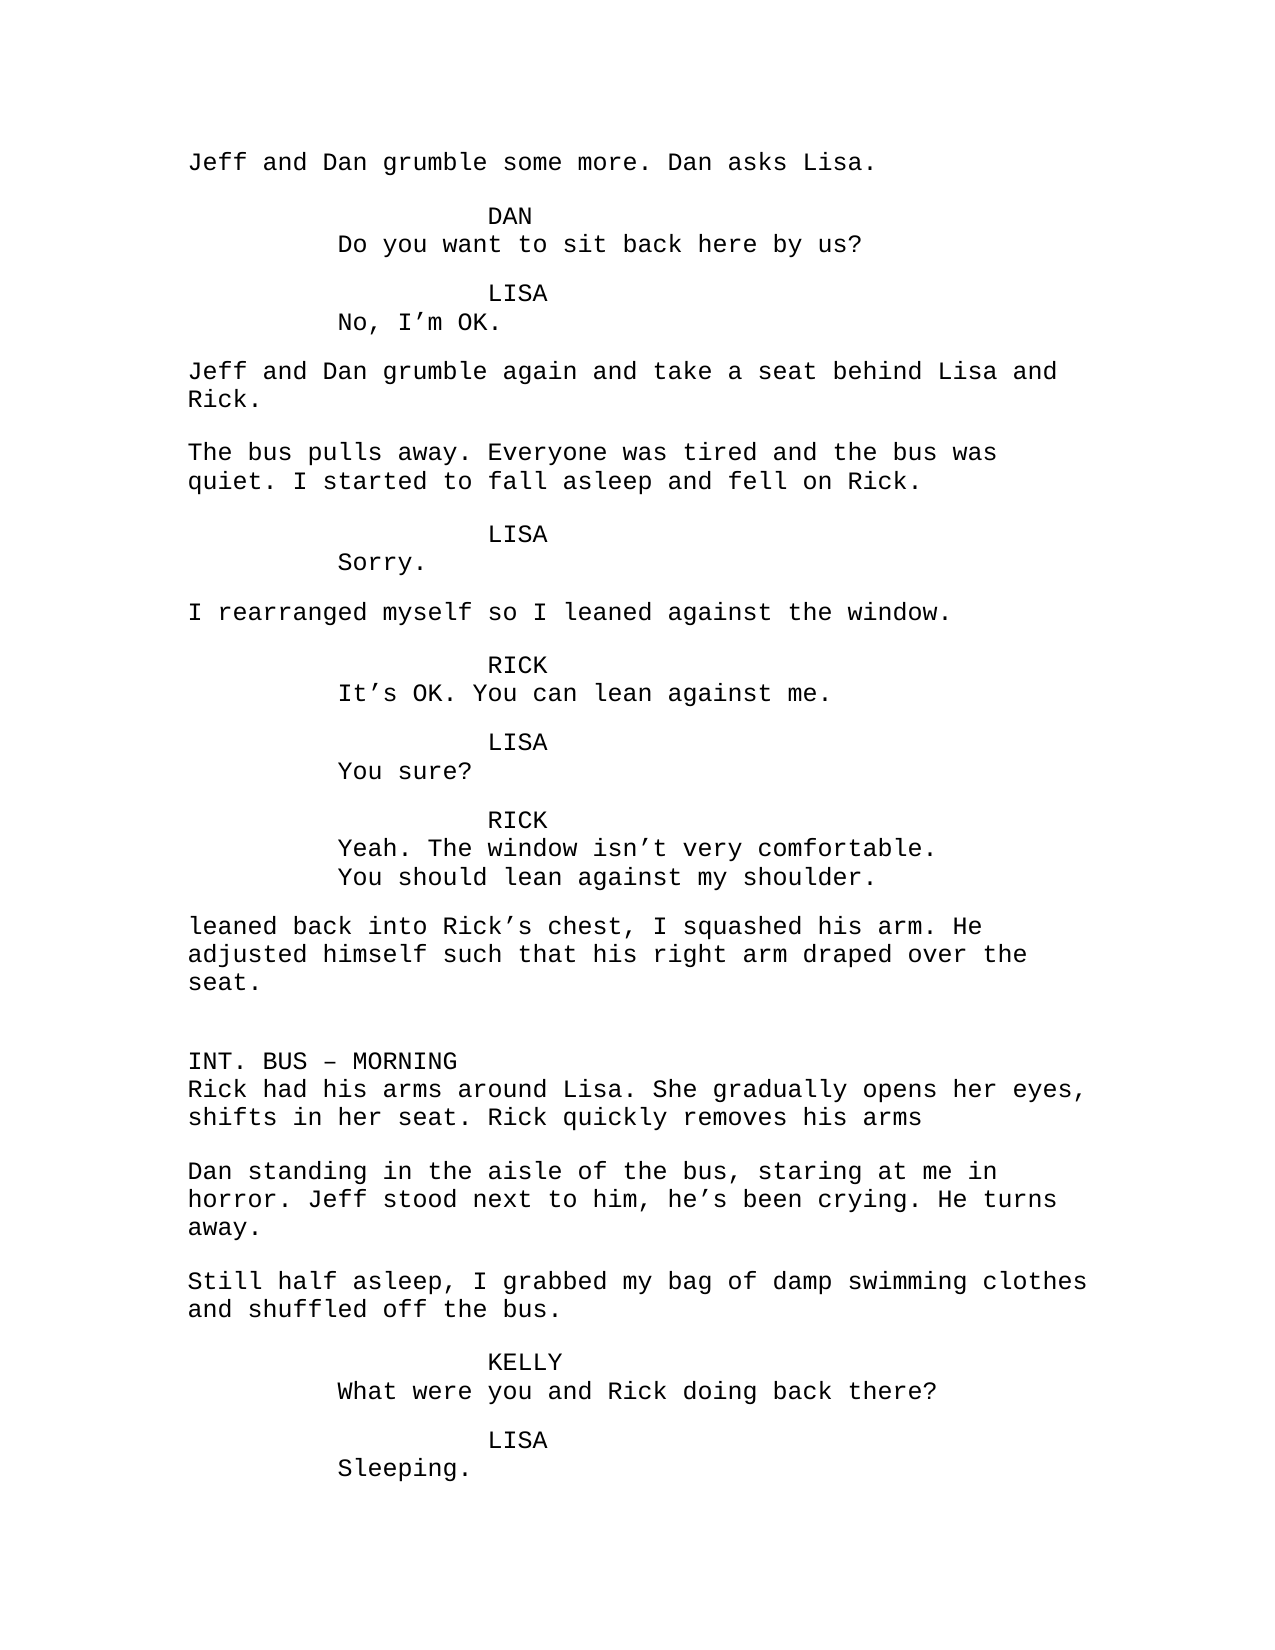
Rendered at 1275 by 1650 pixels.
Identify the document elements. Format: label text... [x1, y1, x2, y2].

text DAN [187, 203, 1087, 232]
text No, I’m OK. [337, 309, 937, 337]
text You sure? [337, 758, 937, 787]
text Jeff and Dan grumble again and take a seat behind Lisa and Rick. [187, 358, 1087, 415]
text Jeff and Dan grumble some more. Dan asks Lisa. [187, 150, 1087, 178]
text LISA [187, 730, 1087, 758]
text LISA [187, 522, 1087, 550]
text The bus pulls away. Everyone was tired and the bus was quiet. I started to fall asleep and fell on Rick. [187, 440, 1087, 497]
text RICK [187, 807, 1087, 836]
text Do you want to sit back here by us? [337, 232, 937, 260]
text RICK [187, 652, 1087, 681]
text I rearranged myself so I leaned against the window. [187, 599, 1087, 627]
text It’s OK. You can lean against me. [337, 681, 937, 709]
subtitle INT. BUS – MORNING [187, 1048, 1087, 1077]
text KELLY [187, 1350, 1087, 1378]
text LISA [187, 1427, 1087, 1456]
text Rick had his arms around Lisa. She gradually opens her eyes, shifts in her seat. Rick quickly removes his arms [187, 1077, 1087, 1133]
text Yeah. The window isn’t very comfortable. You should lean against my shoulder. [337, 836, 937, 892]
text What were you and Rick doing back there? [337, 1378, 937, 1407]
text Sorry. [337, 550, 937, 578]
text Still half asleep, I grabbed my bag of damp swimming clothes and shuffled off the bus. [187, 1268, 1087, 1325]
text leaned back into Rick’s chest, I squashed his arm. He adjusted himself such that his right arm draped over the seat. [187, 913, 1087, 998]
text LISA [187, 281, 1087, 309]
text Sleeping. [337, 1456, 937, 1484]
text Dan standing in the aisle of the bus, staring at me in horror. Jeff stood next to him, he’s been crying. He turns away. [187, 1158, 1087, 1243]
